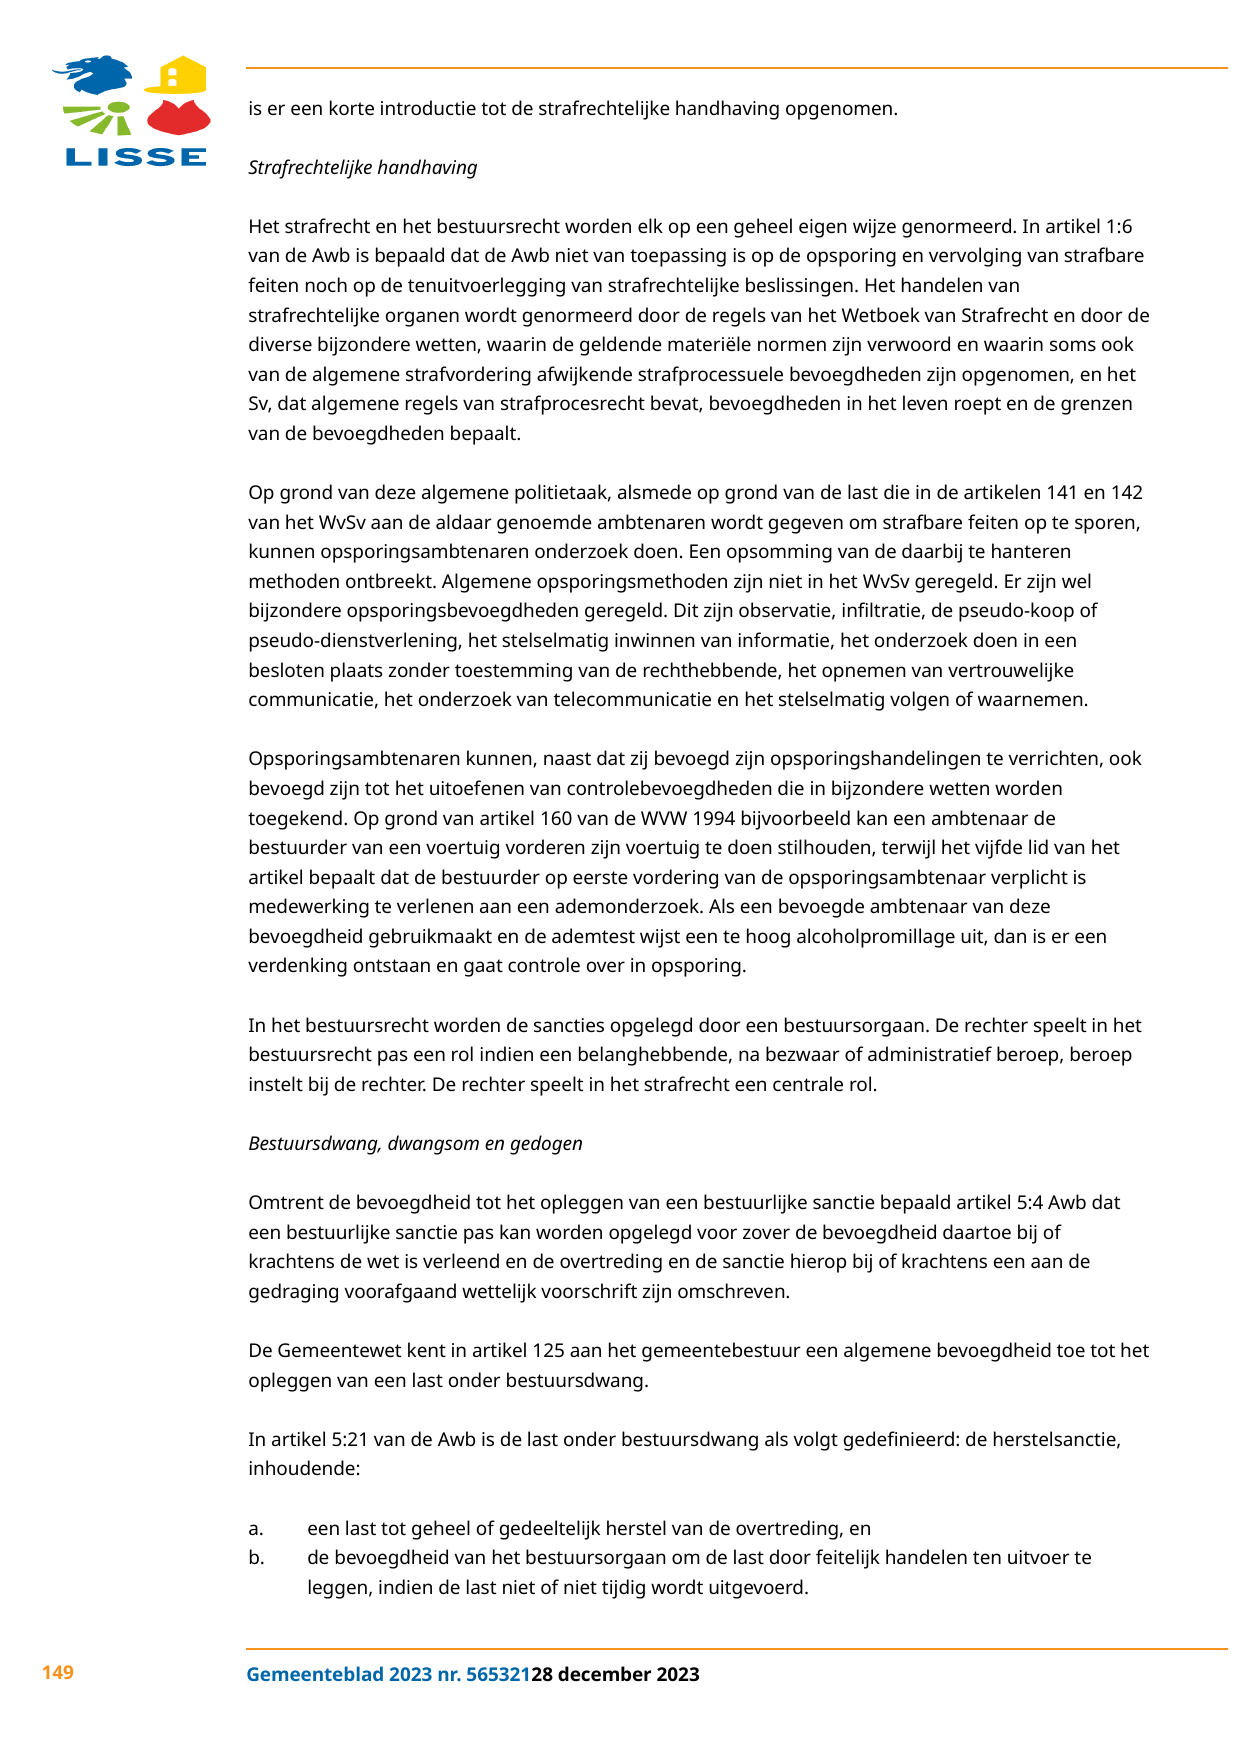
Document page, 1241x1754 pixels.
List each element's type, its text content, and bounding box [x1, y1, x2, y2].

text Strafrechtelijke handhaving [248, 154, 1152, 180]
list een last tot geheel of gedeeltelijk herstel van de overtreding, en [248, 1515, 1152, 1541]
text Opsporingsambtenaren kunnen, naast dat zij bevoegd zijn opsporingshandelingen te verrichten, ook bevoegd zijn tot het uitoefenen van controlebevoegdheden die in bijzondere wetten worden toegekend. Op grond van artikel 160 van de WVW 1994 bijvoorbeeld kan een ambtenaar de bestuurder van een voertuig vorderen zijn voertuig te doen stilhouden, terwijl het vijfde lid van het artikel bepaalt dat de bestuurder op eerste vordering van de opsporingsambtenaar verplicht is medewerking te verlenen aan een ademonderzoek. Als een bevoegde ambtenaar van deze bevoegdheid gebruikmaakt en de ademtest wijst een te hoog alcoholpromillage uit, dan is er een verdenking ontstaan en gaat controle over in opsporing. [248, 746, 1152, 978]
text is er een korte introductie tot de strafrechtelijke handhaving opgenomen. [248, 95, 1152, 121]
text In artikel 5:21 van de Awb is de last onder bestuursdwang als volgt gedefinieerd: de herstelsanctie, inhoudende: [248, 1426, 1152, 1481]
text De Gemeentewet kent in artikel 125 aan het gemeentebestuur een algemene bevoegdheid toe tot het opleggen van een last onder bestuursdwang. [248, 1337, 1152, 1393]
text Omtrent de bevoegdheid tot het opleggen van een bestuurlijke sanctie bepaald artikel 5:4 Awb dat een bestuurlijke sanctie pas kan worden opgelegd voor zover de bevoegdheid daartoe bij of krachtens de wet is verleend en de overtreding en de sanctie hierop bij of krachtens een aan de gedraging voorafgaand wettelijk voorschrift zijn omschreven. [248, 1189, 1152, 1304]
text Het strafrecht en het bestuursrecht worden elk op een geheel eigen wijze genormeerd. In artikel 1:6 van de Awb is bepaald dat de Awb niet van toepassing is op de opsporing en vervolging van strafbare feiten noch op de tenuitvoerlegging van strafrechtelijke beslissingen. Het handelen van strafrechtelijke organen wordt genormeerd door de regels van het Wetboek van Strafrecht en door de diverse bijzondere wetten, waarin de geldende materiële normen zijn verwoord en waarin soms ook van de algemene strafvordering afwijkende strafprocessuele bevoegdheden zijn opgenomen, en het Sv, dat algemene regels van strafprocesrecht bevat, bevoegdheden in het leven roept en de grenzen van de bevoegdheden bepaalt. [248, 213, 1152, 446]
list de bevoegdheid van het bestuursorgaan om de last door feitelijk handelen ten uitvoer te leggen, indien de last niet of niet tijdig wordt uitgevoerd. [248, 1544, 1152, 1600]
text Bestuursdwang, dwangsom en gedogen [248, 1130, 1152, 1156]
text In het bestuursrecht worden de sancties opgelegd door een bestuursorgaan. De rechter speelt in het bestuursrecht pas een rol indien een belanghebbende, na bezwaar of administratief beroep, beroep instelt bij de rechter. De rechter speelt in het strafrecht een centrale rol. [248, 1012, 1152, 1097]
text Op grond van deze algemene politietaak, alsmede op grond van de last die in de artikelen 141 en 142 van het WvSv aan de aldaar genoemde ambtenaren wordt gegeven om strafbare feiten op te sporen, kunnen opsporingsambtenaren onderzoek doen. Een opsomming van de daarbij te hanteren methoden ontbreekt. Algemene opsporingsmethoden zijn niet in het WvSv geregeld. Er zijn wel bijzondere opsporingsbevoegdheden geregeld. Dit zijn observatie, infiltratie, de pseudo-koop of pseudo-dienstverlening, het stelselmatig inwinnen van informatie, het onderzoek doen in een besloten plaats zonder toestemming van de rechthebbende, het opnemen van vertrouwelijke communicatie, het onderzoek van telecommunicatie en het stelselmatig volgen of waarnemen. [248, 479, 1152, 712]
picture [41, 47, 231, 172]
